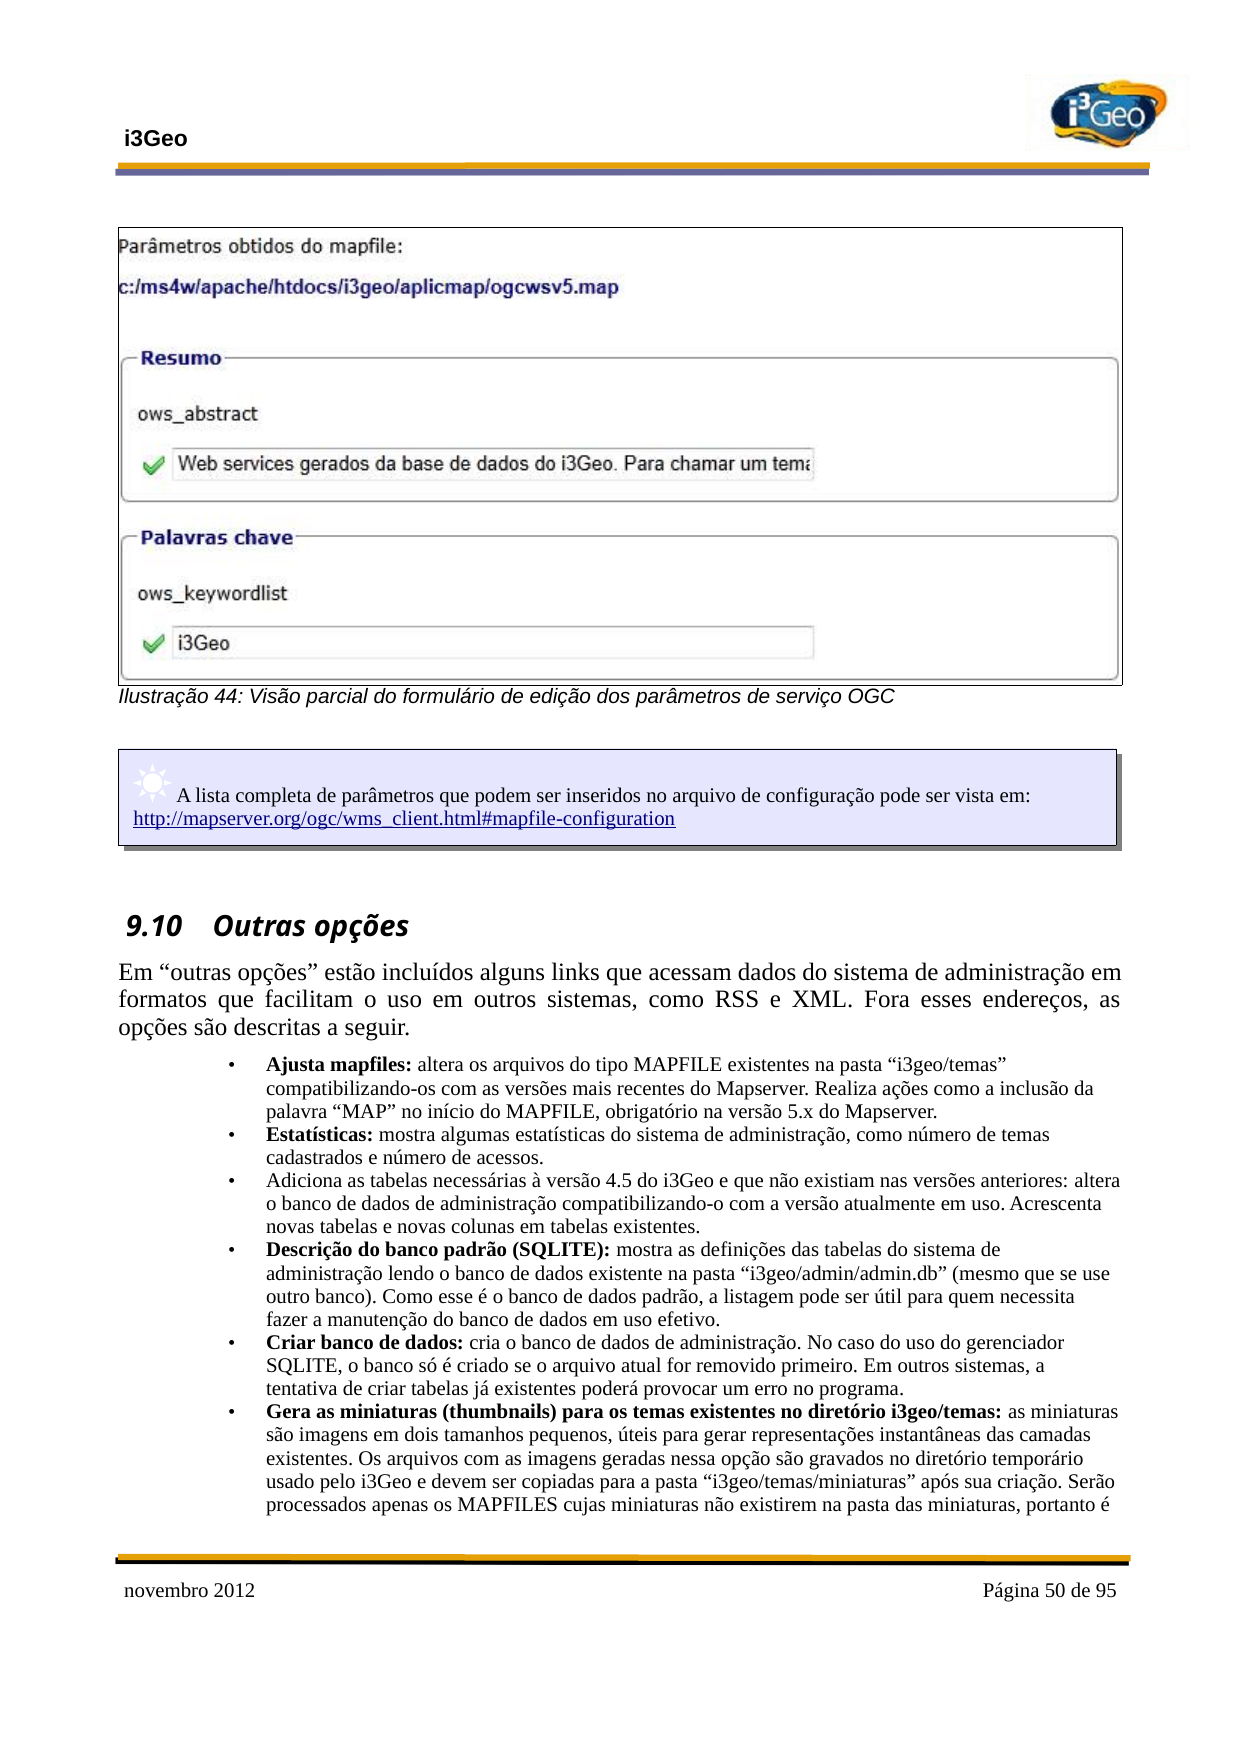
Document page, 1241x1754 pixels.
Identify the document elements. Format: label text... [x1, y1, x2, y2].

list Descrição do banco padrão (SQLITE): mostra as definições das tabelas do sistema de administração lendo o banco de dados existente na pasta “i3geo/admin/admin.db” (mesmo que se use outro banco). Como esse é o banco de dados padrão, a listagem pode ser útil para quem necessita fazer a manutenção do banco de dados em uso efetivo. [228, 1238, 1122, 1331]
text Ilustração 44: Visão parcial do formulário de edição dos parâmetros de serviço OGC [118, 686, 1122, 708]
list Criar banco de dados: cria o banco de dados de administração. No caso do uso do gerenciador SQLITE, o banco só é criado se o arquivo atual for removido primeiro. Em outros sistemas, a tentativa de criar tabelas já existentes poderá provocar um erro no programa. [228, 1331, 1122, 1400]
picture [149, 763, 156, 772]
picture [119, 228, 1122, 685]
list Gera as miniaturas (thumbnails) para os temas existentes no diretório i3geo/temas: as miniaturas são imagens em dois tamanhos pequenos, úteis para gerar representações instantâneas das camadas existentes. Os arquivos com as imagens geradas nessa opção são gravados no diretório temporário usado pelo i3Geo e devem ser copiadas para a pasta “i3geo/temas/miniaturas” após sua criação. Serão processados apenas os MAPFILES cujas miniaturas não existirem na pasta das miniaturas, portanto é [228, 1400, 1122, 1516]
list Adiciona as tabelas necessárias à versão 4.5 do i3Geo e que não existiam nas versões anteriores: altera o banco de dados de administração compatibilizando-o com a versão atualmente em uso. Acrescenta novas tabelas e novas colunas em tabelas existentes. [228, 1169, 1122, 1238]
list Estatísticas: mostra algumas estatísticas do sistema de administração, como número de temas cadastrados e número de acessos. [228, 1123, 1122, 1169]
text Em “outras opções” estão incluídos alguns links que acessam dados do sistema de administração em formatos que facilitam o uso em outros sistemas, como RSS e XML. Fora esses endereços, as opções são descritas a seguir. [118, 958, 1122, 1041]
picture [164, 780, 173, 786]
picture [133, 780, 141, 786]
list Ajusta mapfiles: altera os arquivos do tipo MAPFILE existentes na pasta “i3geo/temas” compatibilizando-os com as versões mais recentes do Mapserver. Realiza ações como a inclusão da palavra “MAP” no início do MAPFILE, obrigatório na versão 5.x do Mapserver. [228, 1053, 1122, 1123]
picture [138, 773, 167, 797]
picture [149, 794, 156, 803]
text A lista completa de parâmetros que podem ser inseridos no arquivo de configuração pode ser vista em: http://mapserver.org/ogc/wms_client.html#mapfile-configuration [119, 750, 1116, 845]
picture [1025, 74, 1191, 151]
picture [138, 769, 147, 777]
picture [158, 769, 167, 777]
subtitle Outras opções [118, 906, 1122, 945]
